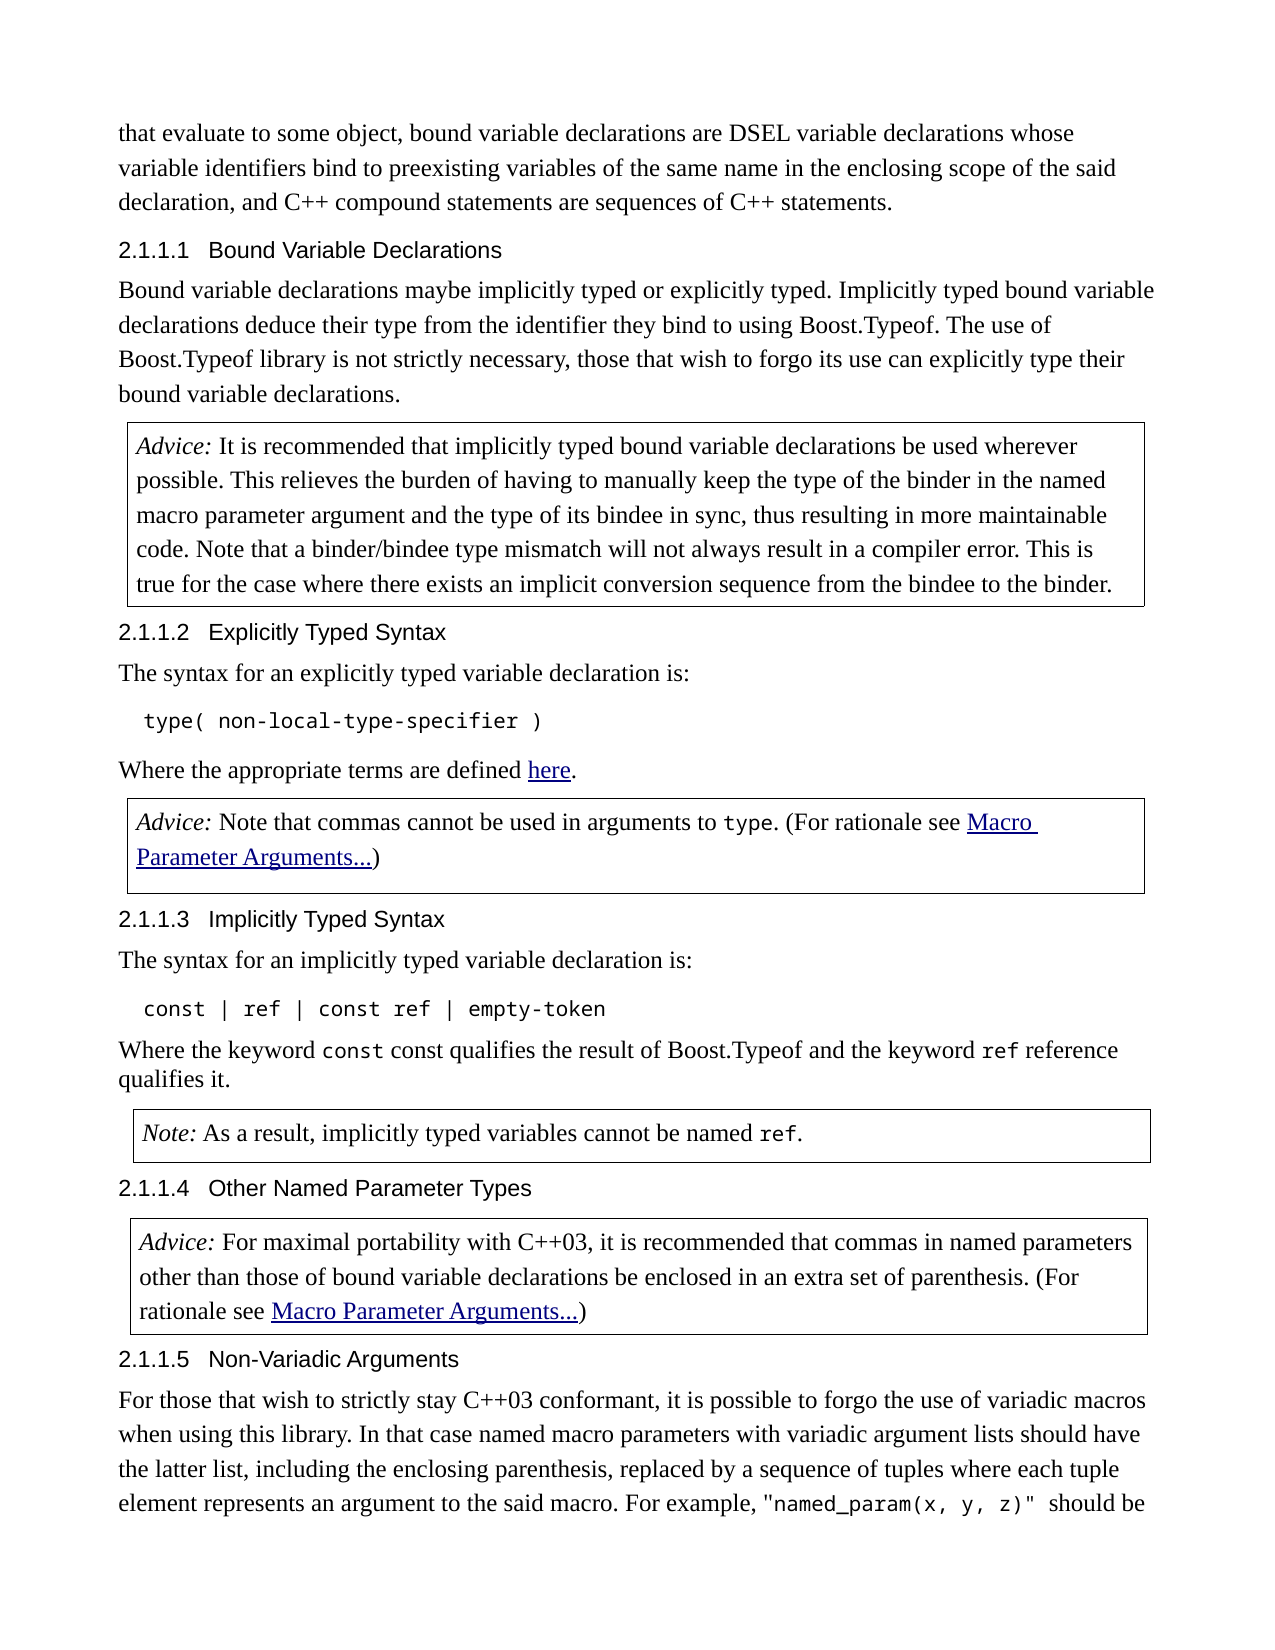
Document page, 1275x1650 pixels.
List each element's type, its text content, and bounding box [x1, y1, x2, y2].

subtitle Explicitly Typed Syntax [118, 477, 1157, 645]
text Advice: Note that commas cannot be used in arguments to type. (For rationale see Macro Parameter Arguments...) [136, 807, 1135, 871]
text Bound variable declarations maybe implicitly typed or explicitly typed. Implicitly typed bound variable declarations deduce their type from the identifier they bind to using Boost.Typeof. The use of Boost.Typeof library is not strictly necessary, those that wish to forgo its use can explicitly type their bound variable declarations. [118, 275, 1157, 408]
subtitle Non-Variadic Arguments [118, 1263, 1157, 1372]
text Advice: It is recommended that implicitly typed bound variable declarations be used wherever possible. This relieves the burden of having to manually keep the type of the binder in the named macro parameter argument and the type of its bindee in sync, thus resulting in more maintainable code. Note that a binder/bindee type mismatch will not always result in a compiler error. This is true for the case where there exists an implicit conversion sequence from the bindee to the binder. [136, 431, 1135, 597]
text type( non-local-type-specifier ) [118, 707, 1157, 735]
subtitle Bound Variable Declarations [118, 236, 1157, 263]
text Advice: For maximal portability with C++03, it is recommended that commas in named parameters other than those of bound variable declarations be enclosed in an extra set of parenthesis. (For rationale see Macro Parameter Arguments...) [139, 1227, 1138, 1325]
text The syntax for an explicitly typed variable declaration is: [118, 658, 1157, 686]
text const | ref | const ref | empty-token [118, 994, 1157, 1022]
text Where the appropriate terms are defined here. [118, 755, 1157, 784]
text Where the keyword const const qualifies the result of Boost.Typeof and the keyword ref reference qualifies it. [118, 1035, 1157, 1093]
subtitle Implicitly Typed Syntax [118, 853, 1157, 932]
text Note: As a result, implicitly typed variables cannot be named ref. [142, 1118, 1141, 1148]
text The syntax for an implicitly typed variable declaration is: [118, 945, 1157, 973]
text For those that wish to strictly stay C++03 conformant, it is possible to forgo the use of variadic macros when using this library. In that case named macro parameters with variadic argument lists should have the latter list, including the enclosing parenthesis, replaced by a sequence of tuples where each tuple element represents an argument to the said macro. For example, "named_param(x, y, z)" should be [118, 1385, 1157, 1518]
subtitle Other Named Parameter Types [118, 1147, 1157, 1201]
text that evaluate to some object, bound variable declarations are DSEL variable declarations whose variable identifiers bind to preexisting variables of the same name in the enclosing scope of the said declaration, and C++ compound statements are sequences of C++ statements. [118, 118, 1157, 216]
